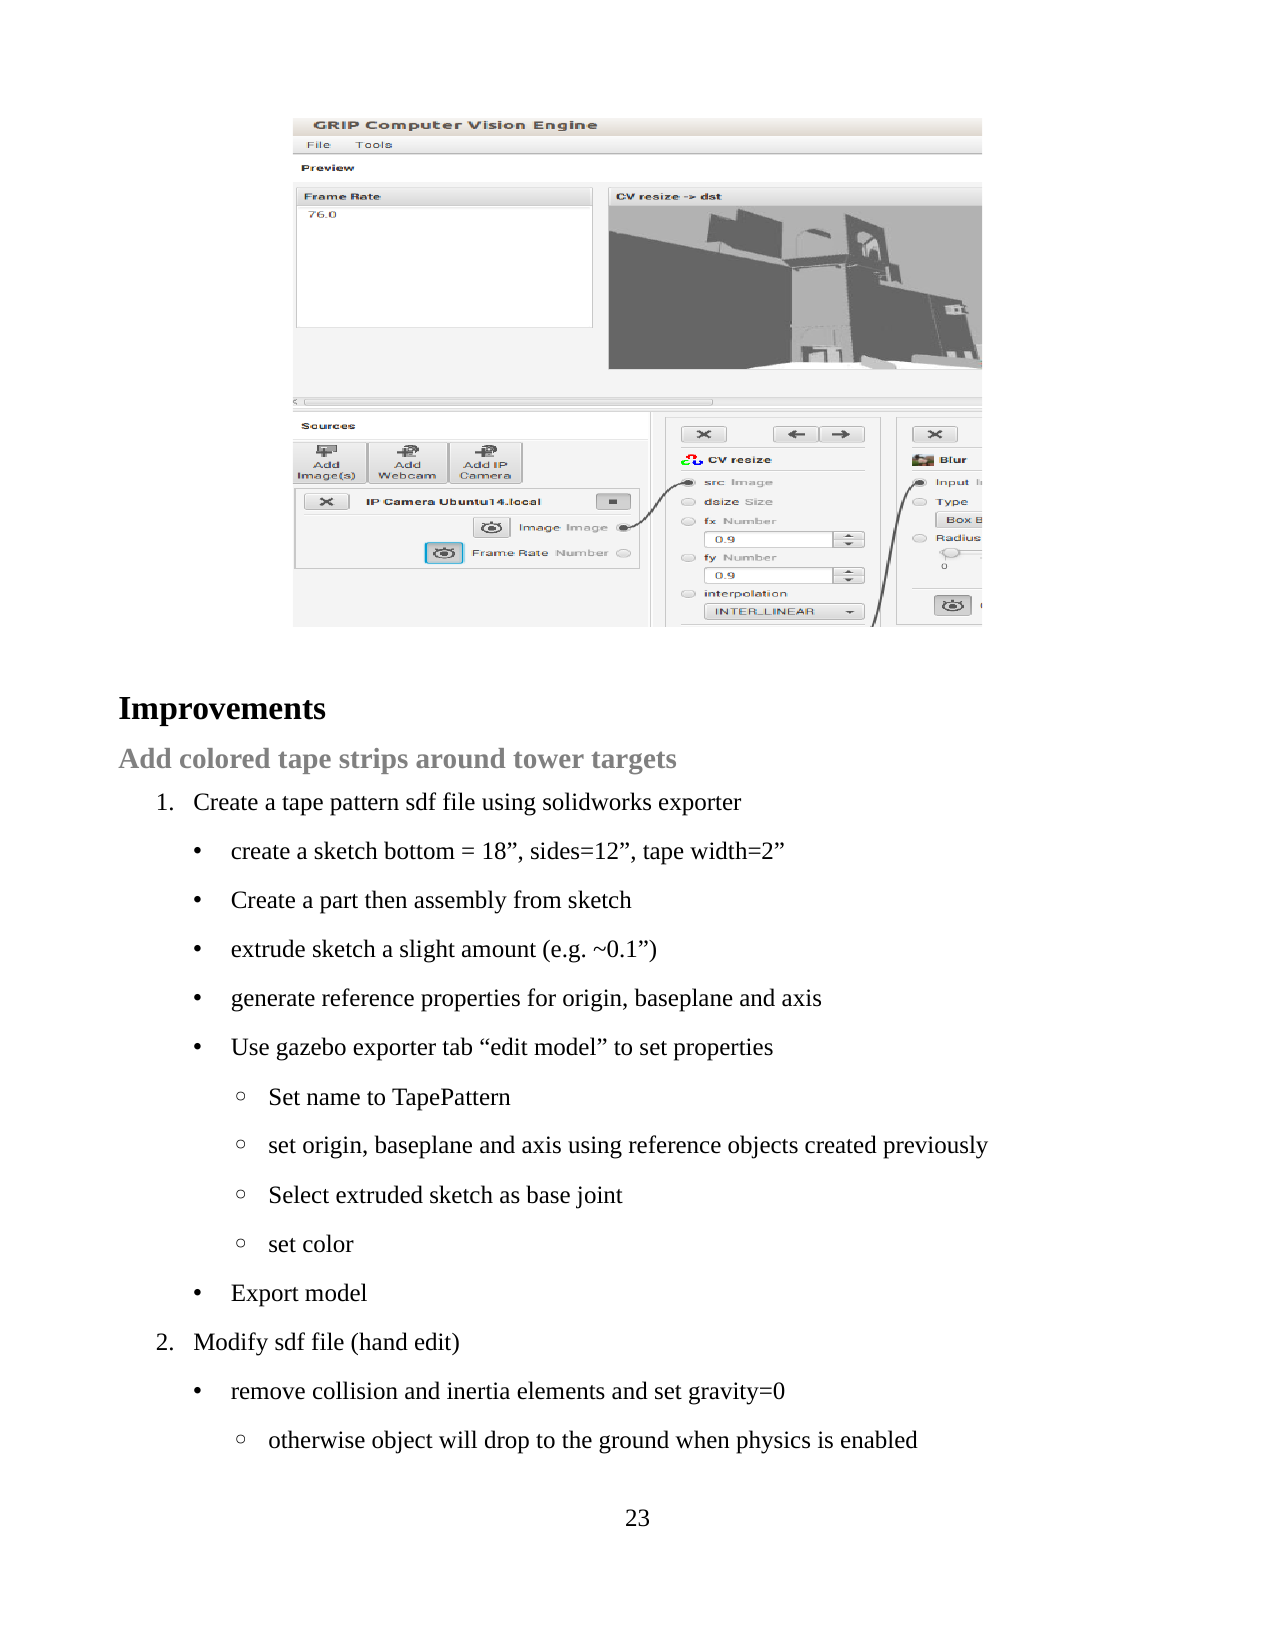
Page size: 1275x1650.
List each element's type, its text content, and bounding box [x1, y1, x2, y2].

subtitle Improvements [118, 688, 1157, 727]
list Export model [193, 1278, 1157, 1307]
list otherwise object will drop to the ground when physics is enabled [231, 1425, 1157, 1454]
list Create a part then assembly from sketch [193, 885, 1157, 914]
list Modify sdf file (hand edit) [156, 1327, 1157, 1356]
list extrude sketch a slight amount (e.g. ~0.1”) [193, 934, 1157, 963]
list Use gazebo exporter tab “edit model” to set properties [193, 1032, 1157, 1061]
list set origin, baseplane and axis using reference objects created previously [231, 1131, 1157, 1159]
list Create a tape pattern sdf file using solidworks exporter [156, 787, 1157, 816]
list remove collision and inertia elements and set gravity=0 [193, 1376, 1157, 1405]
subtitle Add colored tape strips around tower targets [118, 741, 1157, 775]
list Set name to TapePattern [231, 1082, 1157, 1110]
list set color [231, 1229, 1157, 1257]
list generate reference properties for origin, baseplane and axis [193, 983, 1157, 1012]
list Select extruded sketch as base joint [231, 1180, 1157, 1208]
list create a sketch bottom = 18”, sides=12”, tape width=2” [193, 836, 1157, 865]
picture [292, 118, 983, 627]
